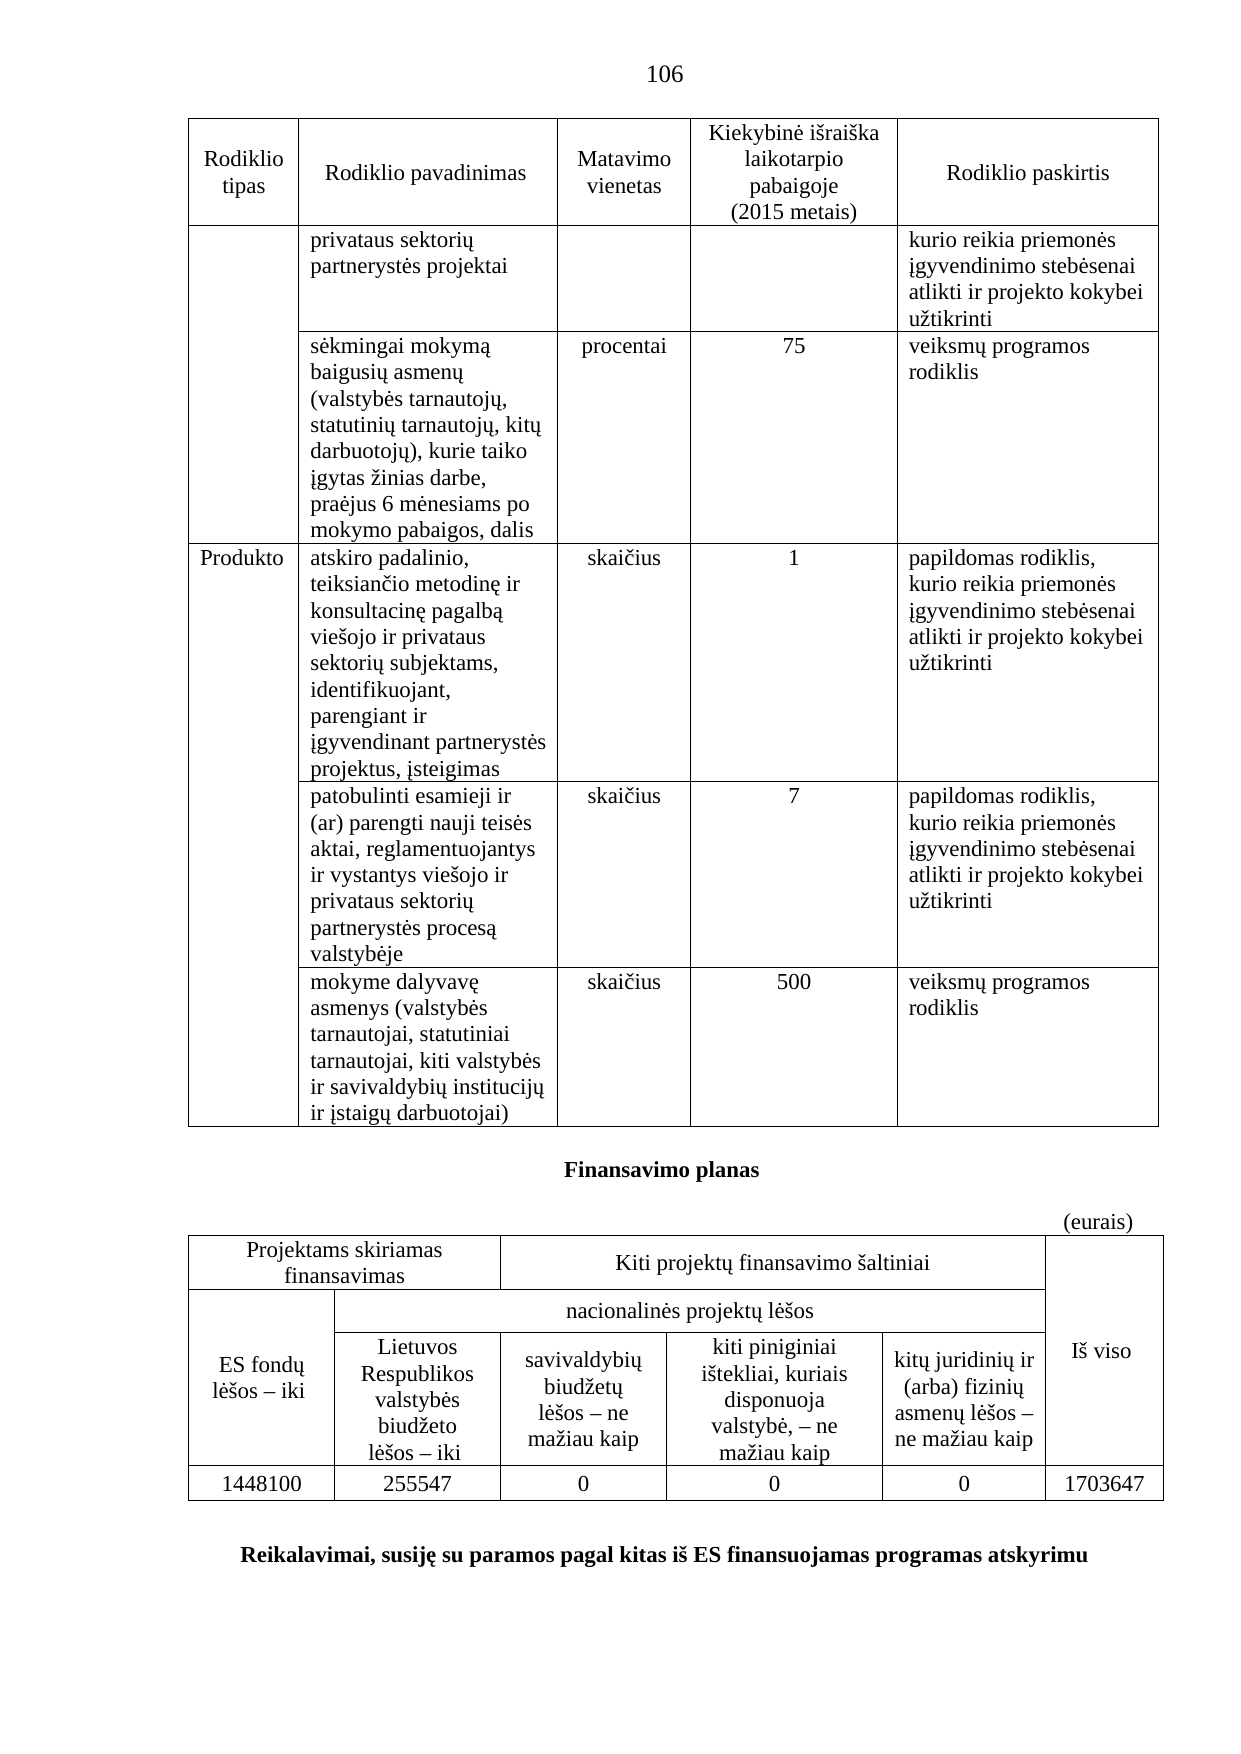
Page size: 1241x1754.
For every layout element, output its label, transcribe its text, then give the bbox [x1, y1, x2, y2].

table_cell kiti piniginiai ištekliai, kuriais disponuoja valstybė, – ne mažiau kaip [667, 1333, 882, 1465]
table_cell mokyme dalyvavę asmenys (valstybės tarnautojai, statutiniai tarnautojai, kiti valstybės ir savivaldybių institucijų ir įstaigų darbuotojai) [299, 968, 557, 1126]
table_cell papildomas rodiklis, kurio reikia priemonės įgyvendinimo stebėsenai atlikti ir projekto kokybei užtikrinti [898, 544, 1158, 781]
table_cell patobulinti esamieji ir (ar) parengti nauji teisės aktai, reglamentuojantys ir vystantys viešojo ir privataus sektorių partnerystės procesą valstybėje [299, 782, 557, 967]
text Finansavimo planas [177, 1156, 1152, 1182]
table_cell kitų juridinių ir (arba) fizinių asmenų lėšos – ne mažiau kaip [883, 1333, 1045, 1465]
table_cell 1448100 [189, 1466, 334, 1500]
table_cell veiksmų programos rodiklis [898, 968, 1158, 1126]
table_cell Lietuvos Respublikos valstybės biudžeto lėšos – iki [335, 1333, 500, 1465]
table_cell 75 [691, 332, 897, 543]
table_cell nacionalinės projektų lėšos [335, 1290, 1045, 1332]
table_cell procentai [558, 332, 690, 543]
table_cell kurio reikia priemonės įgyvendinimo stebėsenai atlikti ir projekto kokybei užtikrinti [898, 226, 1158, 331]
table_cell privataus sektorių partnerystės projektai [299, 226, 557, 331]
table_cell savivaldybių biudžetų lėšos – ne mažiau kaip [501, 1333, 666, 1465]
table_header Rodiklio pavadinimas [299, 119, 557, 224]
table_cell [691, 226, 897, 331]
table_cell veiksmų programos rodiklis [898, 332, 1158, 543]
table_cell ES fondų lėšos – iki [189, 1290, 334, 1465]
table_cell sėkmingai mokymą baigusių asmenų (valstybės tarnautojų, statutinių tarnautojų, kitų darbuotojų), kurie taiko įgytas žinias darbe, praėjus 6 mėnesiams po mokymo pabaigos, dalis [299, 332, 557, 543]
table_header Rodiklio tipas [189, 119, 298, 224]
table_cell papildomas rodiklis, kurio reikia priemonės įgyvendinimo stebėsenai atlikti ir projekto kokybei užtikrinti [898, 782, 1158, 967]
table_header Rodiklio paskirtis [898, 119, 1158, 224]
table_cell 7 [691, 782, 897, 967]
table_cell [189, 226, 298, 543]
text (eurais) [177, 1208, 1152, 1235]
table_header Matavimo vienetas [558, 119, 690, 224]
table_cell 500 [691, 968, 897, 1126]
table_cell 1703647 [1046, 1466, 1163, 1500]
table_cell atskiro padalinio, teiksiančio metodinę ir konsultacinę pagalbą viešojo ir privataus sektorių subjektams, identifikuojant, parengiant ir įgyvendinant partnerystės projektus, įsteigimas [299, 544, 557, 781]
table_cell skaičius [558, 544, 690, 781]
table_header Projektams skiriamas finansavimas [189, 1236, 500, 1288]
table_cell 0 [883, 1466, 1045, 1500]
table_header Kiekybinė išraiška laikotarpio pabaigoje (2015 metais) [691, 119, 897, 224]
table_header Kiti projektų finansavimo šaltiniai [501, 1236, 1045, 1288]
table_cell [558, 226, 690, 331]
table_cell 0 [501, 1466, 666, 1500]
table_cell Produkto [189, 544, 298, 967]
table_cell [189, 967, 298, 1126]
text Reikalavimai, susiję su paramos pagal kitas iš ES finansuojamas programas atskyrimu [177, 1541, 1152, 1568]
table_cell skaičius [558, 968, 690, 1126]
table_cell 255547 [335, 1466, 500, 1500]
table_cell 1 [691, 544, 897, 781]
table_cell skaičius [558, 782, 690, 967]
table_cell 0 [667, 1466, 882, 1500]
table_header Iš viso [1046, 1236, 1163, 1465]
